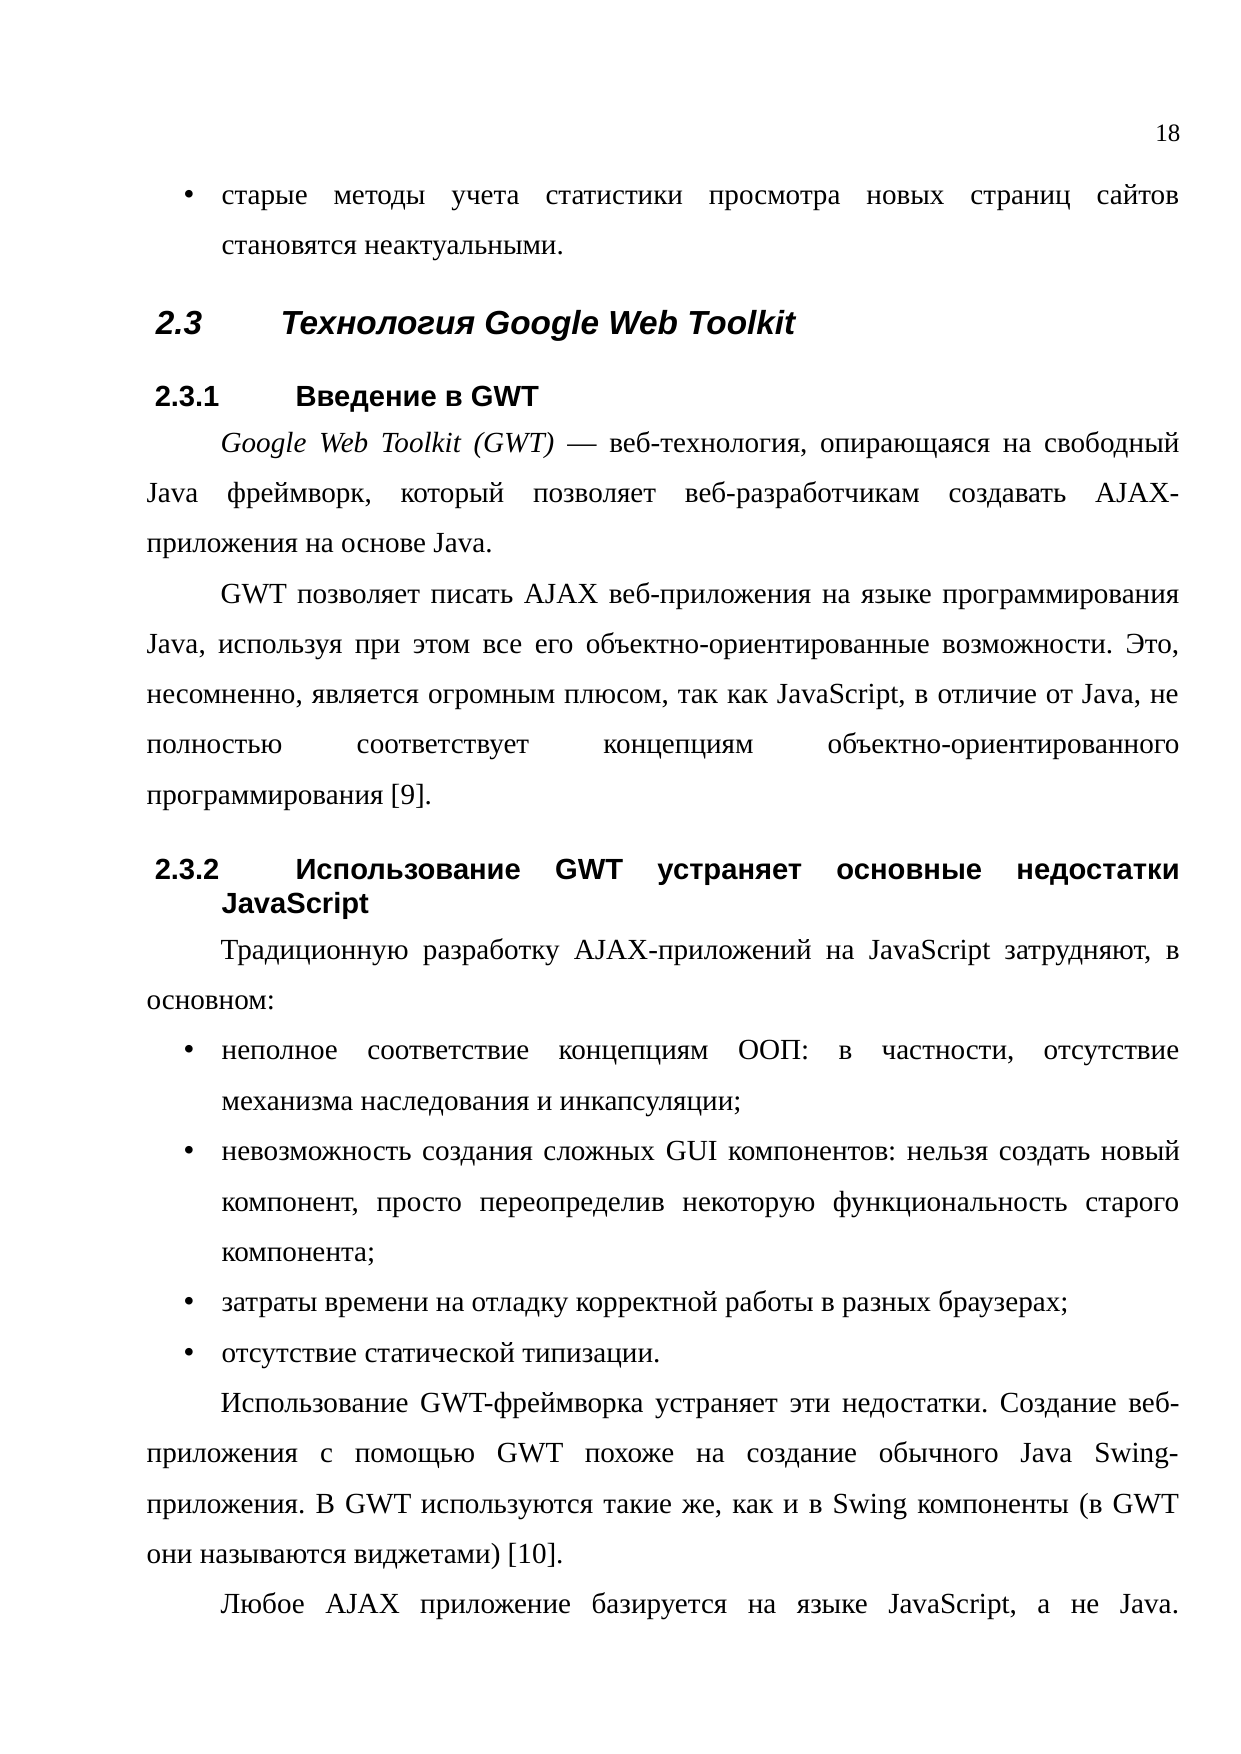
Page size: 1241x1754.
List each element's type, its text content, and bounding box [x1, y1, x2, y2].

subtitle Использование GWT устраняет основные недостатки JavaScript [146, 852, 1180, 919]
text Использование GWT-фреймворка устраняет эти недостатки. Создание веб-приложения с помощью GWT похоже на создание обычного Java Swing-приложения. В GWT используются такие же, как и в Swing компоненты (в GWT они называются виджетами) [10]. [146, 1385, 1180, 1569]
subtitle Введение в GWT [146, 379, 1180, 412]
list отсутствие статической типизации. [184, 1335, 1180, 1368]
text Google Web Toolkit (GWT) — веб-технология, опирающаяся на свободный Java фреймворк, который позволяет веб-разработчикам создавать AJAX-приложения на основе Java. [146, 425, 1180, 559]
list старые методы учета статистики просмотра новых страниц сайтов становятся неактуальными. [184, 177, 1180, 261]
list затраты времени на отладку корректной работы в разных браузерах; [184, 1284, 1180, 1318]
subtitle Технология Google Web Toolkit [146, 303, 1180, 341]
text GWT позволяет писать AJAX веб-приложения на языке программирования Java, используя при этом все его объектно-ориентированные возможности. Это, несомненно, является огромным плюсом, так как JavaScript, в отличие от Java, не полностью соответствует концепциям объектно-ориентированного программирования [9]. [146, 576, 1180, 811]
list неполное соответствие концепциям ООП: в частности, отсутствие механизма наследования и инкапсуляции; [184, 1032, 1180, 1116]
list невозможность создания сложных GUI компонентов: нельзя создать новый компонент, просто переопределив некоторую функциональность старого компонента; [184, 1133, 1180, 1267]
text Традиционную разработку AJAX-приложений на JavaScript затрудняют, в основном: [146, 932, 1180, 1016]
text Любое AJAX приложение базируется на языке JavaScript, а не Java. [146, 1586, 1180, 1620]
